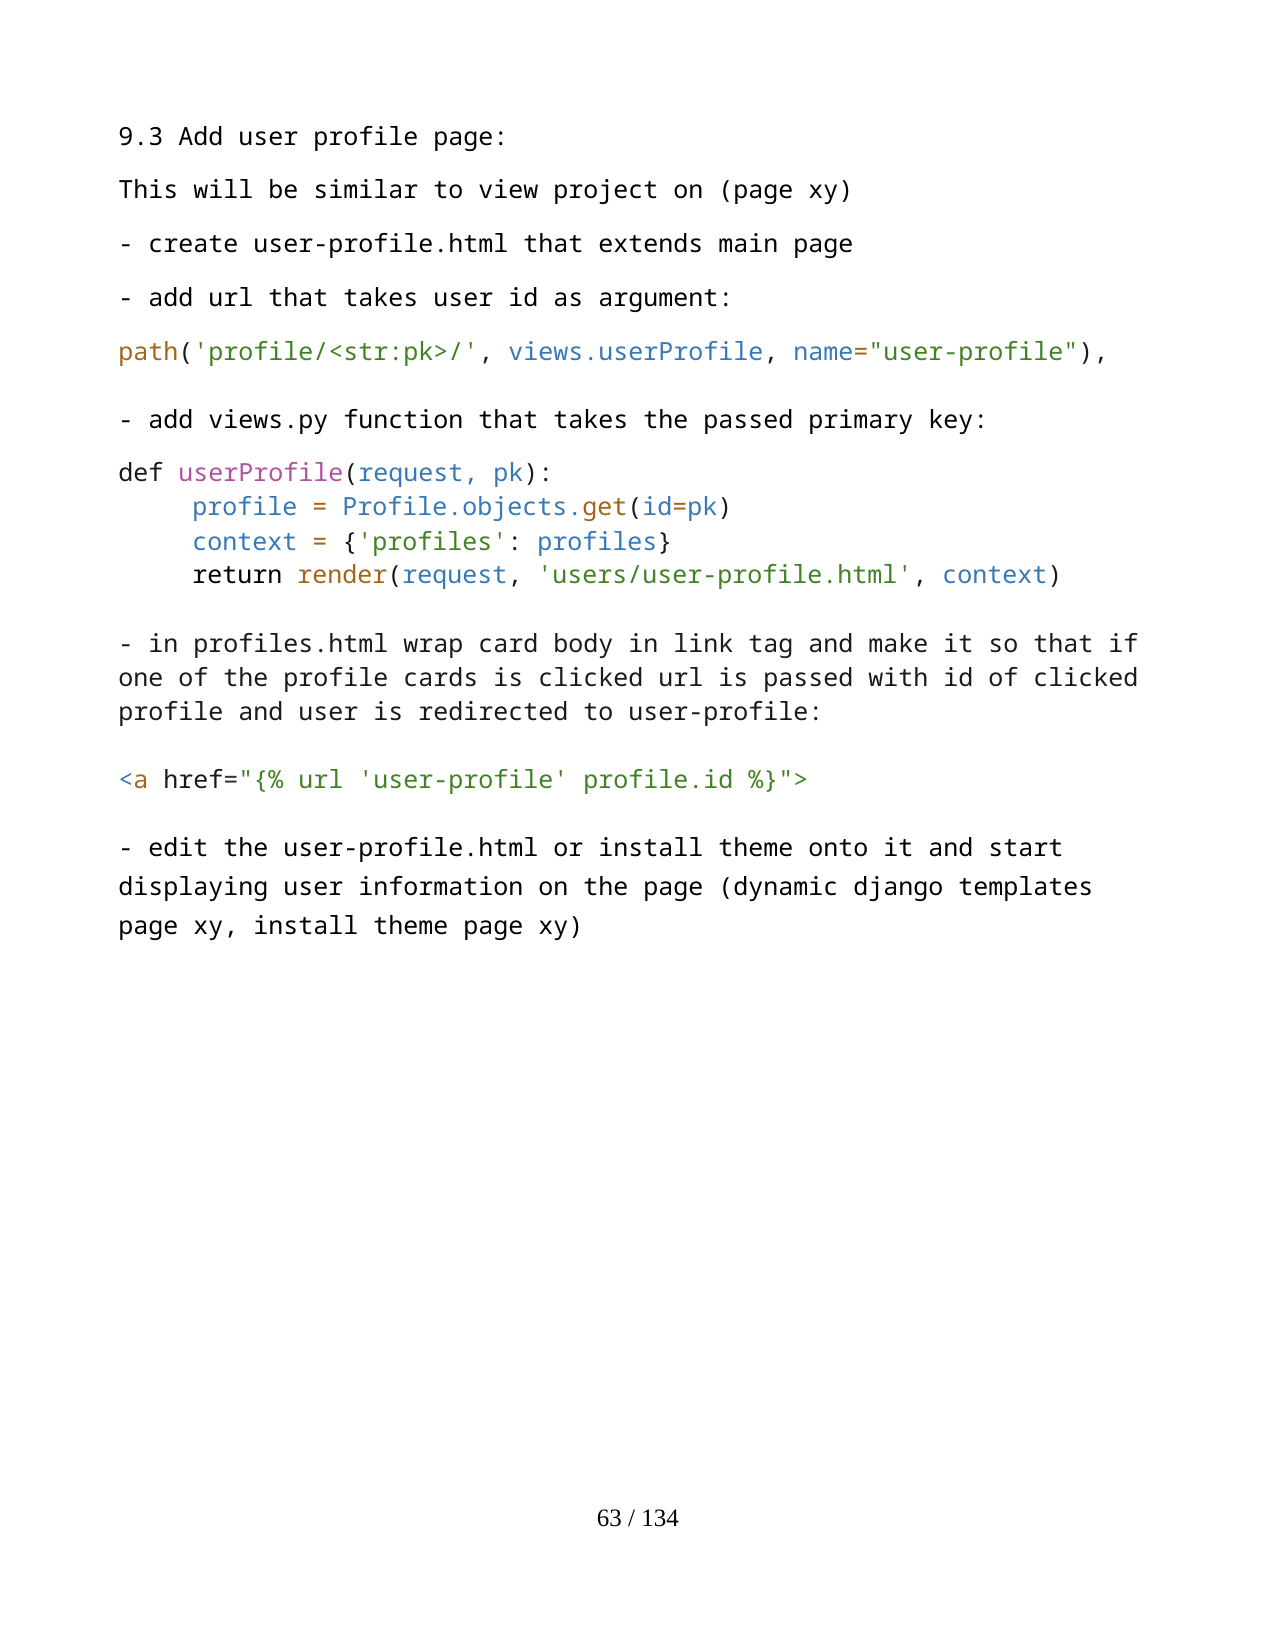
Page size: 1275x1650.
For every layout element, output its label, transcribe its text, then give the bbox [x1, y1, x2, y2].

text profile = Profile.objects.get(id=pk) [118, 489, 1157, 523]
text context = {'profiles': profiles} [118, 523, 1157, 557]
text - add url that takes user id as argument: [118, 279, 1157, 313]
text path('profile/<str:pk>/', views.userProfile, name="user-profile"), [118, 333, 1157, 367]
text <a href="{% url 'user-profile' profile.id %}"> [118, 762, 1157, 796]
text - create user-profile.html that extends main page [118, 226, 1157, 260]
text return render(request, 'users/user-profile.html', context) [118, 557, 1157, 591]
text 9.3 Add user profile page: [118, 118, 1157, 152]
text - add views.py function that takes the passed primary key: [118, 401, 1157, 435]
text def userProfile(request, pk): [118, 455, 1157, 489]
text - in profiles.html wrap card body in link tag and make it so that if one of the profile cards is clicked url is passed with id of clicked profile and user is redirected to user-profile: [118, 625, 1157, 727]
text This will be similar to view project on (page xy) [118, 172, 1157, 206]
text - edit the user-profile.html or install theme onto it and start displaying user information on the page (dynamic django templates page xy, install theme page xy) [118, 830, 1157, 942]
